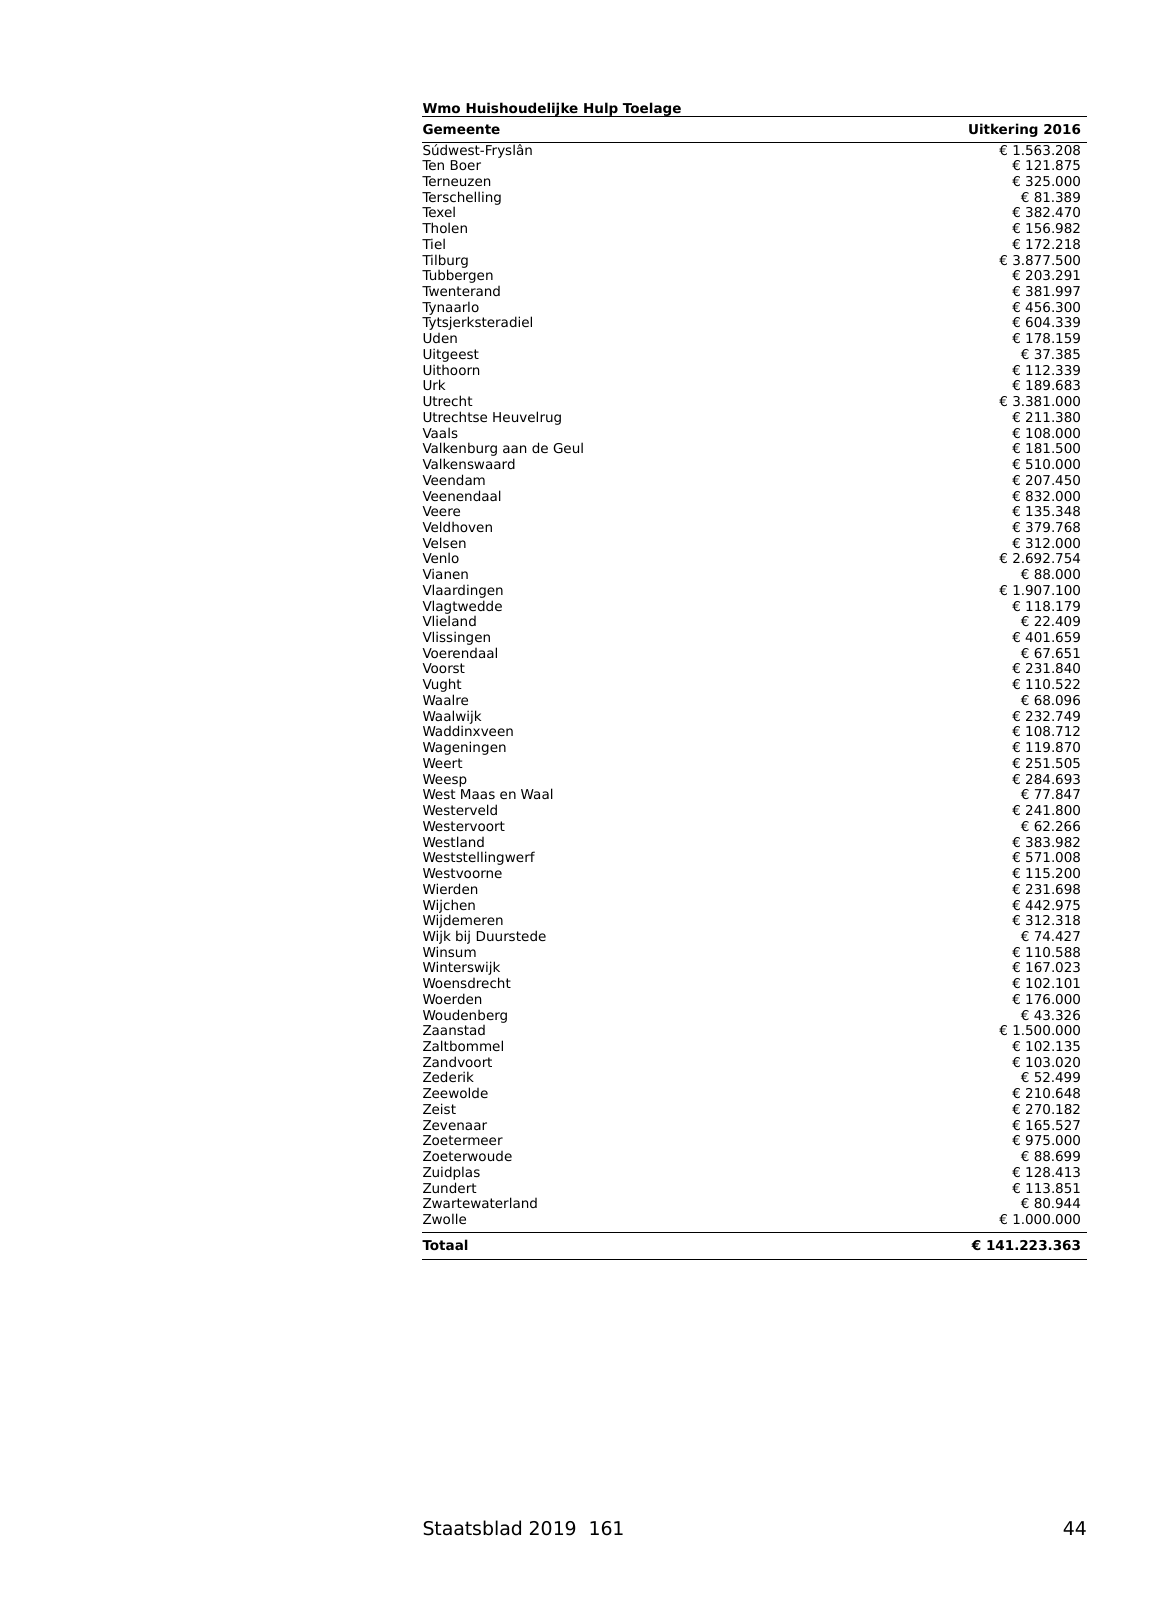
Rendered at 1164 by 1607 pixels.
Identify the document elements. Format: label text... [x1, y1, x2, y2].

table_cell € 379.768 [754, 520, 1087, 536]
table_cell Weststellingwerf [422, 850, 754, 866]
table_cell Wijchen [422, 897, 754, 913]
table_cell Uden [422, 331, 754, 347]
table_cell Vlieland [422, 614, 754, 630]
table_cell € 383.982 [754, 834, 1087, 850]
table_cell Velsen [422, 536, 754, 551]
table_cell Weesp [422, 771, 754, 787]
table_cell Westerveld [422, 803, 754, 819]
table_cell € 68.096 [754, 693, 1087, 708]
table_cell € 43.326 [754, 1008, 1087, 1023]
table_cell € 37.385 [754, 347, 1087, 362]
table_cell € 102.135 [754, 1039, 1087, 1054]
table_cell Tynaarlo [422, 300, 754, 315]
table_cell € 52.499 [754, 1070, 1087, 1086]
table_cell € 1.563.208 [754, 143, 1087, 158]
table_cell Uithoorn [422, 363, 754, 378]
table_cell € 81.389 [754, 190, 1087, 205]
table_cell € 178.159 [754, 331, 1087, 347]
table_cell € 156.982 [754, 221, 1087, 237]
table_cell Vught [422, 677, 754, 693]
table_cell Waalwijk [422, 709, 754, 724]
table_cell Zaltbommel [422, 1039, 754, 1054]
table_cell € 270.182 [754, 1102, 1087, 1117]
table_cell Urk [422, 378, 754, 394]
table_cell € 189.683 [754, 378, 1087, 394]
table_cell € 167.023 [754, 960, 1087, 976]
table_cell Westland [422, 834, 754, 850]
table_cell Woerden [422, 992, 754, 1007]
table_cell € 128.413 [754, 1165, 1087, 1180]
table_cell Vaals [422, 425, 754, 441]
table_cell € 1.000.000 [754, 1212, 1087, 1232]
table_cell € 118.179 [754, 599, 1087, 614]
table_cell Gemeente [422, 117, 754, 142]
table_cell € 456.300 [754, 300, 1087, 315]
table_cell € 67.651 [754, 646, 1087, 661]
table_cell Voerendaal [422, 646, 754, 661]
table_cell € 571.008 [754, 850, 1087, 866]
table_cell Veldhoven [422, 520, 754, 536]
table_cell Vlagtwedde [422, 599, 754, 614]
table_cell Tiel [422, 237, 754, 252]
table_header Wmo Huishoudelijke Hulp Toelage [422, 100, 1087, 116]
table_cell € 312.318 [754, 913, 1087, 929]
table_cell Vlaardingen [422, 583, 754, 598]
table_cell € 241.800 [754, 803, 1087, 819]
table_cell Winsum [422, 945, 754, 960]
table_cell Valkenburg aan de Geul [422, 441, 754, 457]
table_cell Woudenberg [422, 1008, 754, 1023]
table_cell € 1.907.100 [754, 583, 1087, 598]
table_cell € 74.427 [754, 929, 1087, 944]
table_cell € 121.875 [754, 158, 1087, 174]
table_cell € 604.339 [754, 315, 1087, 331]
table_cell Zederik [422, 1070, 754, 1086]
table_cell Uitkering 2016 [754, 117, 1087, 142]
table_cell € 135.348 [754, 504, 1087, 520]
table_cell Totaal [422, 1233, 754, 1258]
table_cell € 2.692.754 [754, 551, 1087, 567]
table_cell Zeewolde [422, 1086, 754, 1102]
table_cell Vlissingen [422, 630, 754, 646]
table_cell € 108.712 [754, 724, 1087, 740]
table_cell Westervoort [422, 819, 754, 834]
table_cell Zundert [422, 1180, 754, 1196]
table_cell € 232.749 [754, 709, 1087, 724]
table_cell Terschelling [422, 190, 754, 205]
table_cell Zuidplas [422, 1165, 754, 1180]
table_cell € 210.648 [754, 1086, 1087, 1102]
table_cell € 22.409 [754, 614, 1087, 630]
table_cell € 102.101 [754, 976, 1087, 992]
table_cell € 381.997 [754, 284, 1087, 299]
table_cell Venlo [422, 551, 754, 567]
table_cell Ten Boer [422, 158, 754, 174]
table_cell € 510.000 [754, 457, 1087, 473]
table_cell Veere [422, 504, 754, 520]
table_cell Tilburg [422, 253, 754, 268]
table_cell € 88.000 [754, 567, 1087, 583]
table_cell Valkenswaard [422, 457, 754, 473]
table_cell € 108.000 [754, 425, 1087, 441]
table_cell € 62.266 [754, 819, 1087, 834]
table_cell Tytsjerksteradiel [422, 315, 754, 331]
table_cell € 975.000 [754, 1133, 1087, 1149]
table_cell Tubbergen [422, 268, 754, 284]
table_cell Westvoorne [422, 866, 754, 882]
table_cell € 77.847 [754, 787, 1087, 803]
table_cell Zwolle [422, 1212, 754, 1232]
table_cell € 231.840 [754, 661, 1087, 677]
table_cell Utrechtse Heuvelrug [422, 410, 754, 425]
table_cell Terneuzen [422, 174, 754, 189]
table_cell € 165.527 [754, 1118, 1087, 1133]
table_cell Waalre [422, 693, 754, 708]
table_cell West Maas en Waal [422, 787, 754, 803]
table_cell € 325.000 [754, 174, 1087, 189]
table_cell € 1.500.000 [754, 1023, 1087, 1039]
table_cell € 203.291 [754, 268, 1087, 284]
table_cell € 401.659 [754, 630, 1087, 646]
table_cell Zaanstad [422, 1023, 754, 1039]
table_cell € 382.470 [754, 205, 1087, 221]
table_cell € 832.000 [754, 488, 1087, 504]
table_cell € 113.851 [754, 1180, 1087, 1196]
table_cell € 3.877.500 [754, 253, 1087, 268]
table_cell € 442.975 [754, 897, 1087, 913]
table_cell Zoetermeer [422, 1133, 754, 1149]
table_cell Wijdemeren [422, 913, 754, 929]
table_cell € 284.693 [754, 771, 1087, 787]
table_cell Utrecht [422, 394, 754, 410]
table_cell Texel [422, 205, 754, 221]
table_cell € 115.200 [754, 866, 1087, 882]
table_cell Veendam [422, 473, 754, 488]
table_cell Zeist [422, 1102, 754, 1117]
table_cell € 207.450 [754, 473, 1087, 488]
table_cell Wierden [422, 882, 754, 897]
table_cell € 312.000 [754, 536, 1087, 551]
table_cell Winterswijk [422, 960, 754, 976]
table_cell Vianen [422, 567, 754, 583]
table_cell Zoeterwoude [422, 1149, 754, 1165]
table_cell Veenendaal [422, 488, 754, 504]
table_cell € 181.500 [754, 441, 1087, 457]
table_cell Tholen [422, 221, 754, 237]
table_cell € 3.381.000 [754, 394, 1087, 410]
table_cell Zandvoort [422, 1055, 754, 1070]
table_cell € 103.020 [754, 1055, 1087, 1070]
table_cell Wageningen [422, 740, 754, 756]
table_cell € 110.522 [754, 677, 1087, 693]
table_cell € 110.588 [754, 945, 1087, 960]
table_cell Twenterand [422, 284, 754, 299]
table_cell Weert [422, 756, 754, 771]
table_cell Zwartewaterland [422, 1196, 754, 1212]
table_cell € 80.944 [754, 1196, 1087, 1212]
table_cell € 141.223.363 [754, 1233, 1087, 1258]
table_cell € 112.339 [754, 363, 1087, 378]
table_cell € 176.000 [754, 992, 1087, 1007]
table_cell Uitgeest [422, 347, 754, 362]
table_cell € 172.218 [754, 237, 1087, 252]
table_cell Wijk bij Duurstede [422, 929, 754, 944]
table_cell Súdwest-Fryslân [422, 143, 754, 158]
table_cell € 211.380 [754, 410, 1087, 425]
table_cell Voorst [422, 661, 754, 677]
table_cell € 231.698 [754, 882, 1087, 897]
table_cell € 251.505 [754, 756, 1087, 771]
table_cell € 88.699 [754, 1149, 1087, 1165]
table_cell Zevenaar [422, 1118, 754, 1133]
table_cell Waddinxveen [422, 724, 754, 740]
table_cell € 119.870 [754, 740, 1087, 756]
table_cell Woensdrecht [422, 976, 754, 992]
